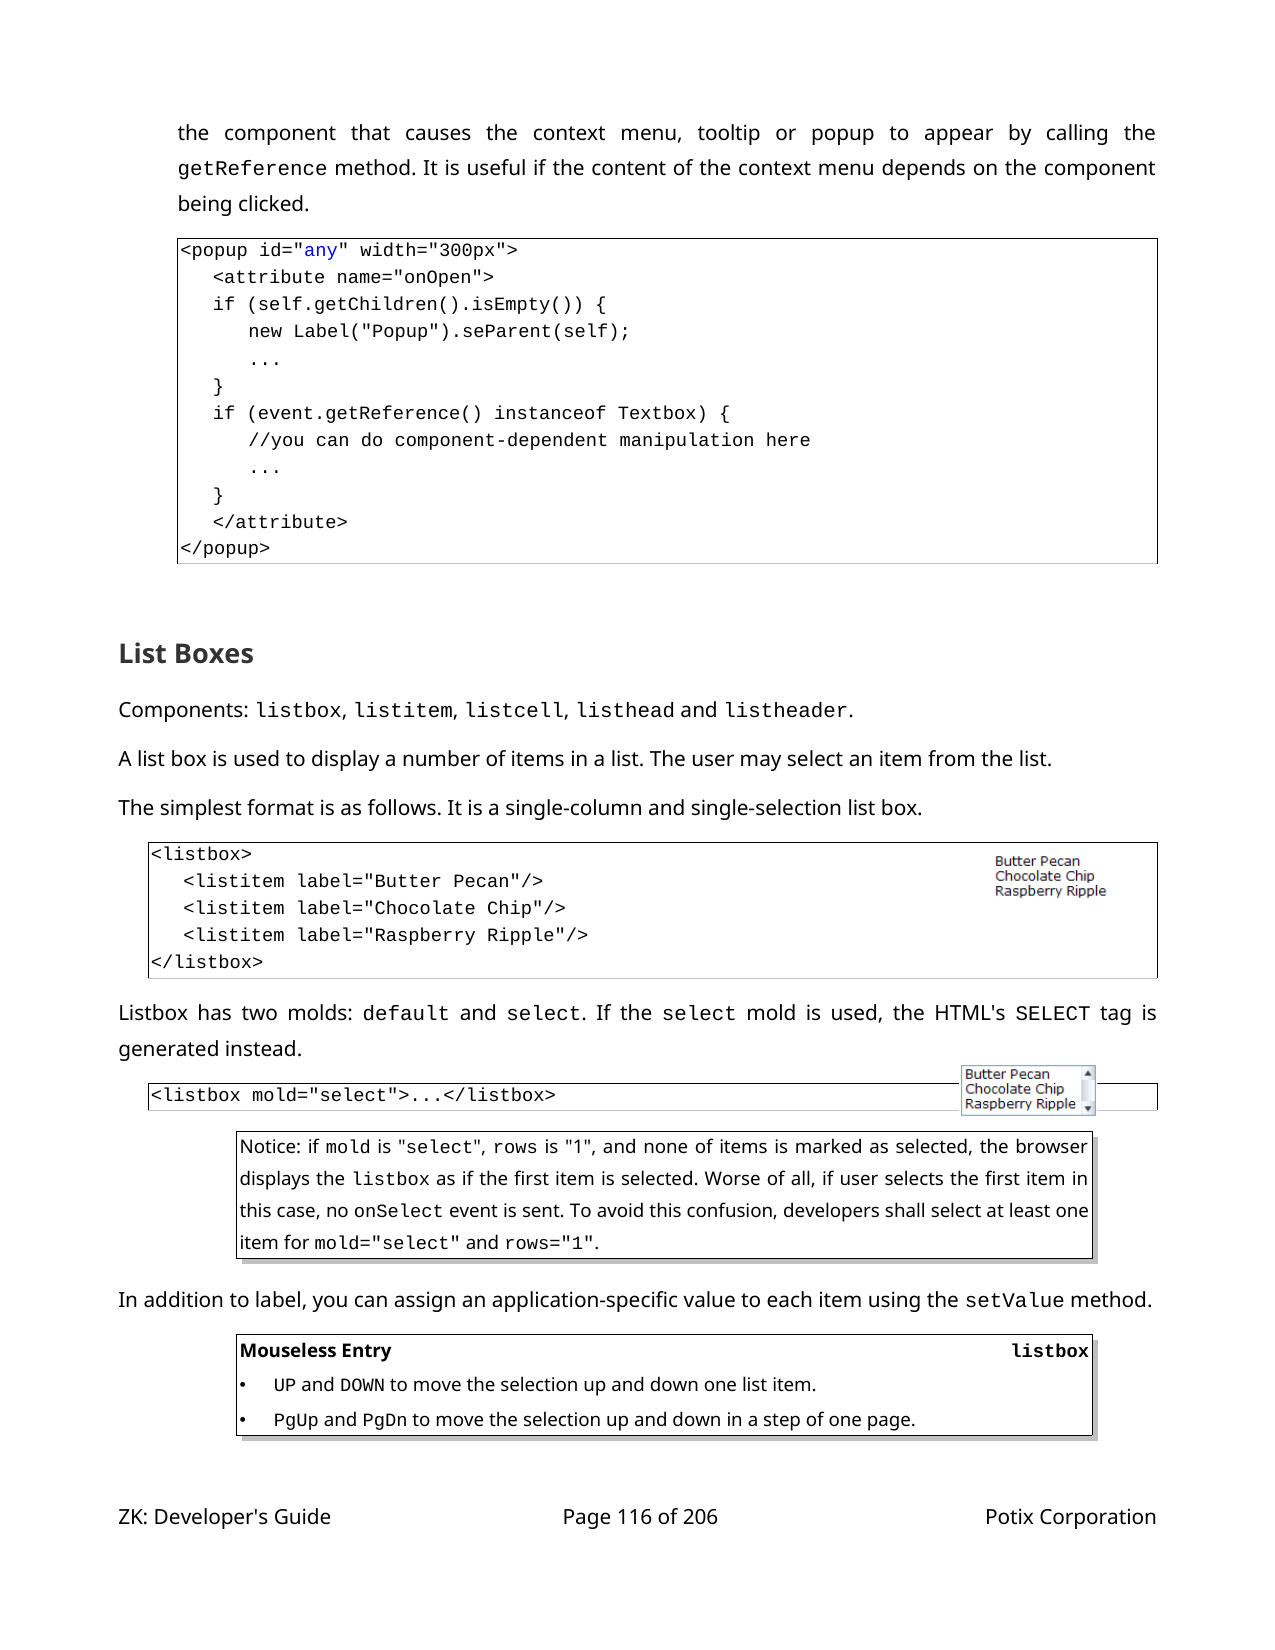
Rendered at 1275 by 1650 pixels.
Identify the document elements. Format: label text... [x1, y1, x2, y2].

text //you can do component-dependent manipulation here [178, 428, 1157, 452]
text <listitem label="Butter Pecan"/> [149, 869, 990, 893]
text </listbox> [149, 950, 1157, 978]
text In addition to label, you can assign an application-specific value to each item using the setValue method. [118, 1285, 1157, 1314]
text } [178, 374, 1157, 398]
text </attribute> </popup> [178, 509, 1157, 563]
list UP and DOWN to move the selection up and down one list item. [237, 1369, 1092, 1398]
text } [178, 482, 1157, 507]
picture [959, 1063, 1098, 1118]
text <popup id="any" width="300px"> [178, 239, 1157, 262]
picture [990, 851, 1118, 901]
text <listbox mold="select">...</listbox> [149, 1084, 959, 1110]
text <listitem label="Raspberry Ripple"/> [149, 923, 1157, 947]
text <listbox> [149, 843, 1157, 866]
text Notice: if mold is "select", rows is "1", and none of items is marked as selected, the browser displays the listbox as if the first item is selected. Worse of all, if user selects the first item in this case, no onSelect event is sent. To avoid this confusion, developers shall select at least one item for mold="select" and rows="1". [237, 1132, 1092, 1258]
text if (self.getChildren().isEmpty()) { [178, 292, 1157, 316]
text ... [178, 455, 1157, 479]
text the component that causes the context menu, tooltip or popup to appear by calling the getReference method. It is useful if the content of the context menu depends on the component being clicked. [177, 118, 1157, 217]
text Listbox has two molds: default and select. If the select mold is used, the HTML's SELECT tag is generated instead. [118, 998, 1157, 1062]
text Mouseless Entry listbox [237, 1335, 1092, 1363]
text [1098, 1084, 1157, 1110]
text if (event.getReference() instanceof Textbox) { [178, 401, 1157, 425]
text new Label("Popup").seParent(self); [178, 319, 1157, 343]
text <listitem label="Chocolate Chip"/> [149, 896, 1157, 920]
text The simplest format is as follows. It is a single-column and single-selection list box. [118, 793, 1157, 821]
subtitle List Boxes [118, 634, 1157, 671]
text ... [178, 346, 1157, 371]
text A list box is used to display a number of items in a list. The user may select an item from the list. [118, 744, 1157, 772]
list PgUp and PgDn to move the selection up and down in a step of one page. [237, 1403, 1092, 1435]
text [1118, 869, 1157, 893]
text <attribute name="onOpen"> [178, 265, 1157, 289]
text Components: listbox, listitem, listcell, listhead and listheader. [118, 695, 1157, 723]
